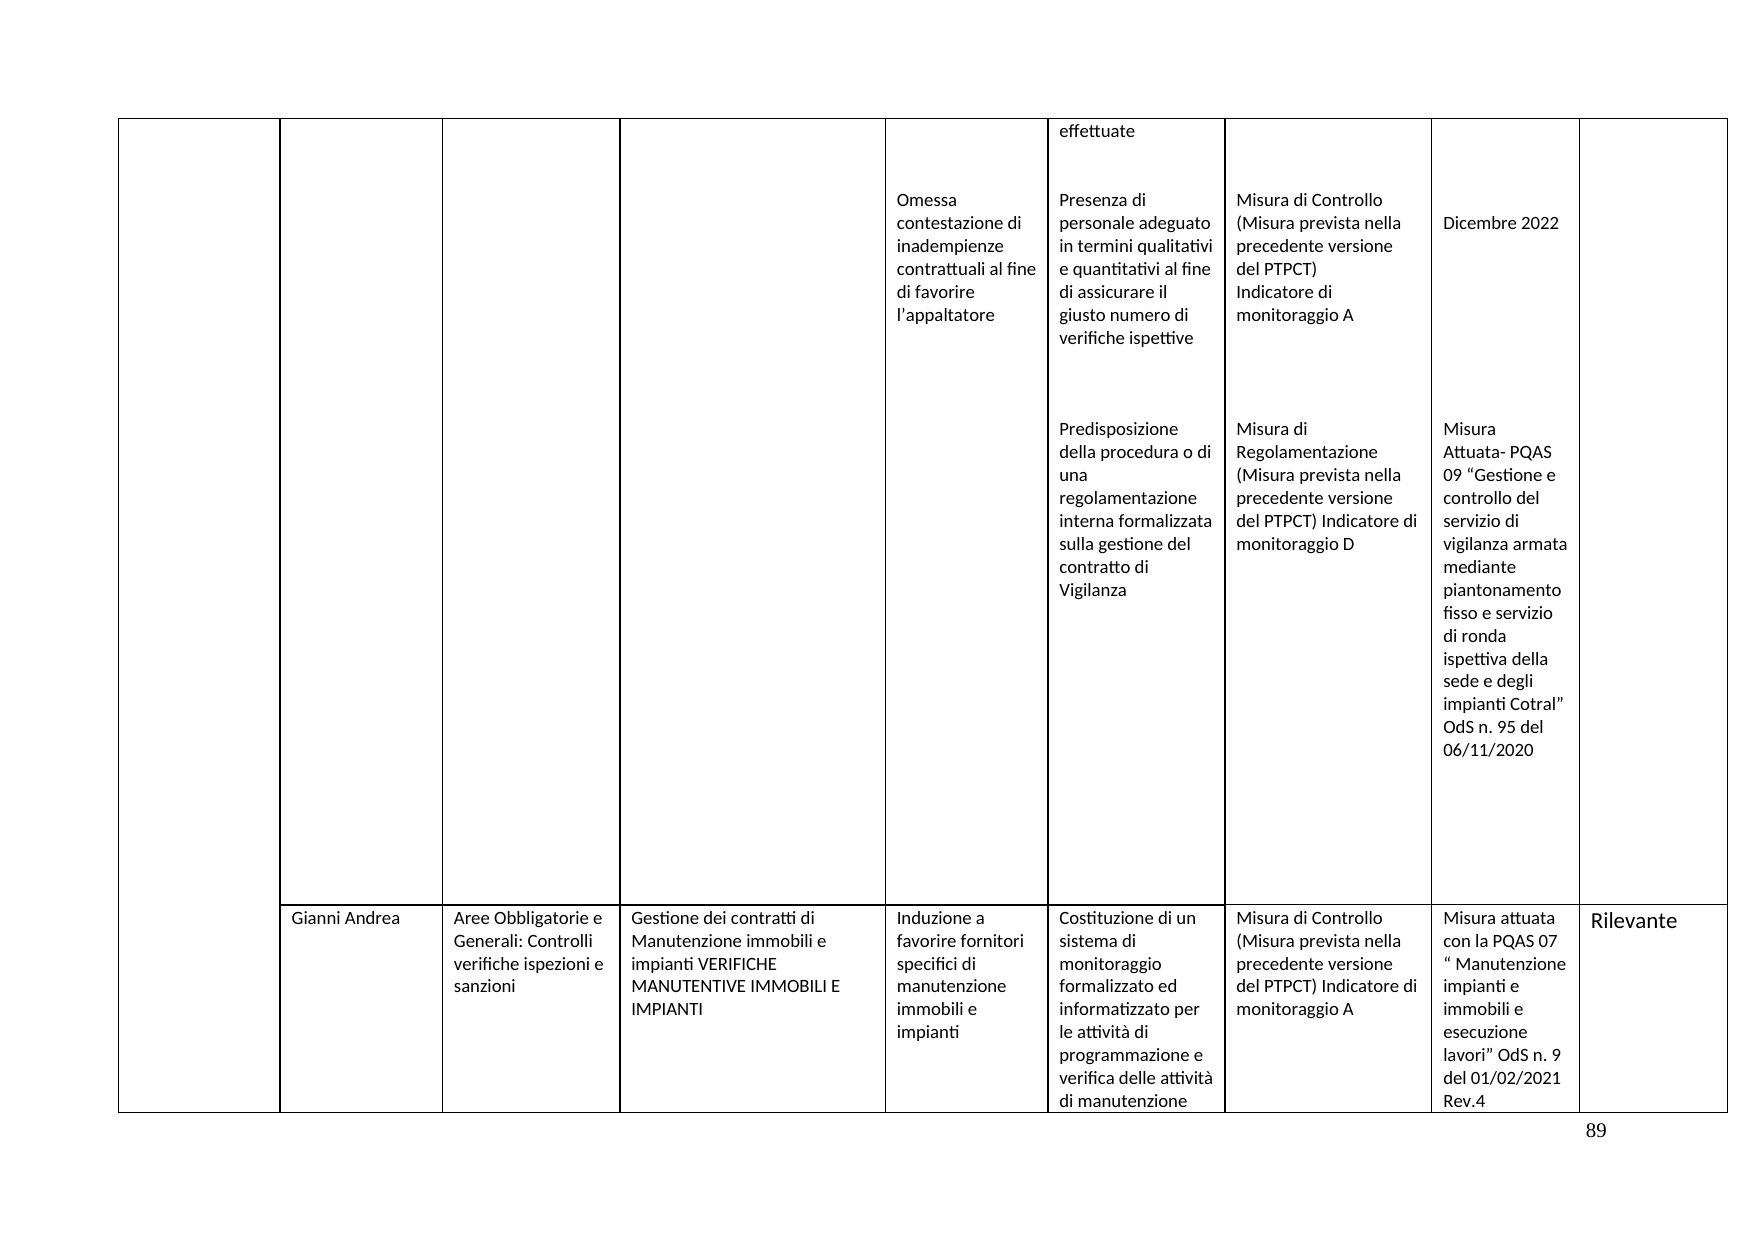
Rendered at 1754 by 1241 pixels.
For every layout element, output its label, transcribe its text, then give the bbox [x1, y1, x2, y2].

table_cell Costituzione di un sistema di monitoraggio formalizzato ed informatizzato per le attività di programmazione e verifica delle attività di manutenzione [1049, 906, 1224, 1112]
table_cell Aree Obbligatorie e Generali: Controlli verifiche ispezioni e sanzioni [443, 906, 619, 1112]
table_cell Induzione a favorire fornitori specifici di manutenzione immobili e impianti [886, 906, 1047, 1112]
table_cell [281, 119, 442, 904]
table_cell Omessa contestazione di inadempienze contrattuali al fine di favorire l’appaltatore [886, 119, 1047, 904]
table_cell effettuate Presenza di personale adeguato in termini qualitativi e quantitativi al fine di assicurare il giusto numero di verifiche ispettive Predisposizione della procedura o di una regolamentazione interna formalizzata sulla gestione del contratto di Vigilanza [1049, 119, 1224, 904]
table_cell [621, 119, 885, 904]
table_cell [119, 119, 279, 1112]
table_cell [1580, 119, 1727, 904]
table_cell Dicembre 2022 Misura Attuata- PQAS 09 “Gestione e controllo del servizio di vigilanza armata mediante piantonamento fisso e servizio di ronda ispettiva della sede e degli impianti Cotral” OdS n. 95 del 06/11/2020 [1432, 119, 1579, 904]
table_cell Misura di Controllo (Misura prevista nella precedente versione del PTPCT) Indicatore di monitoraggio A Misura di Regolamentazione (Misura prevista nella precedente versione del PTPCT) Indicatore di monitoraggio D [1226, 119, 1431, 904]
table_cell Gianni Andrea [281, 906, 442, 1112]
table_cell [443, 119, 619, 904]
table_cell Misura attuata con la PQAS 07 “ Manutenzione impianti e immobili e esecuzione lavori” OdS n. 9 del 01/02/2021 Rev.4 [1432, 905, 1579, 1112]
table_cell Gestione dei contratti di Manutenzione immobili e impianti VERIFICHE MANUTENTIVE IMMOBILI E IMPIANTI [621, 906, 885, 1112]
table_cell Misura di Controllo (Misura prevista nella precedente versione del PTPCT) Indicatore di monitoraggio A [1226, 905, 1431, 1112]
table_cell Rilevante [1580, 905, 1727, 1112]
